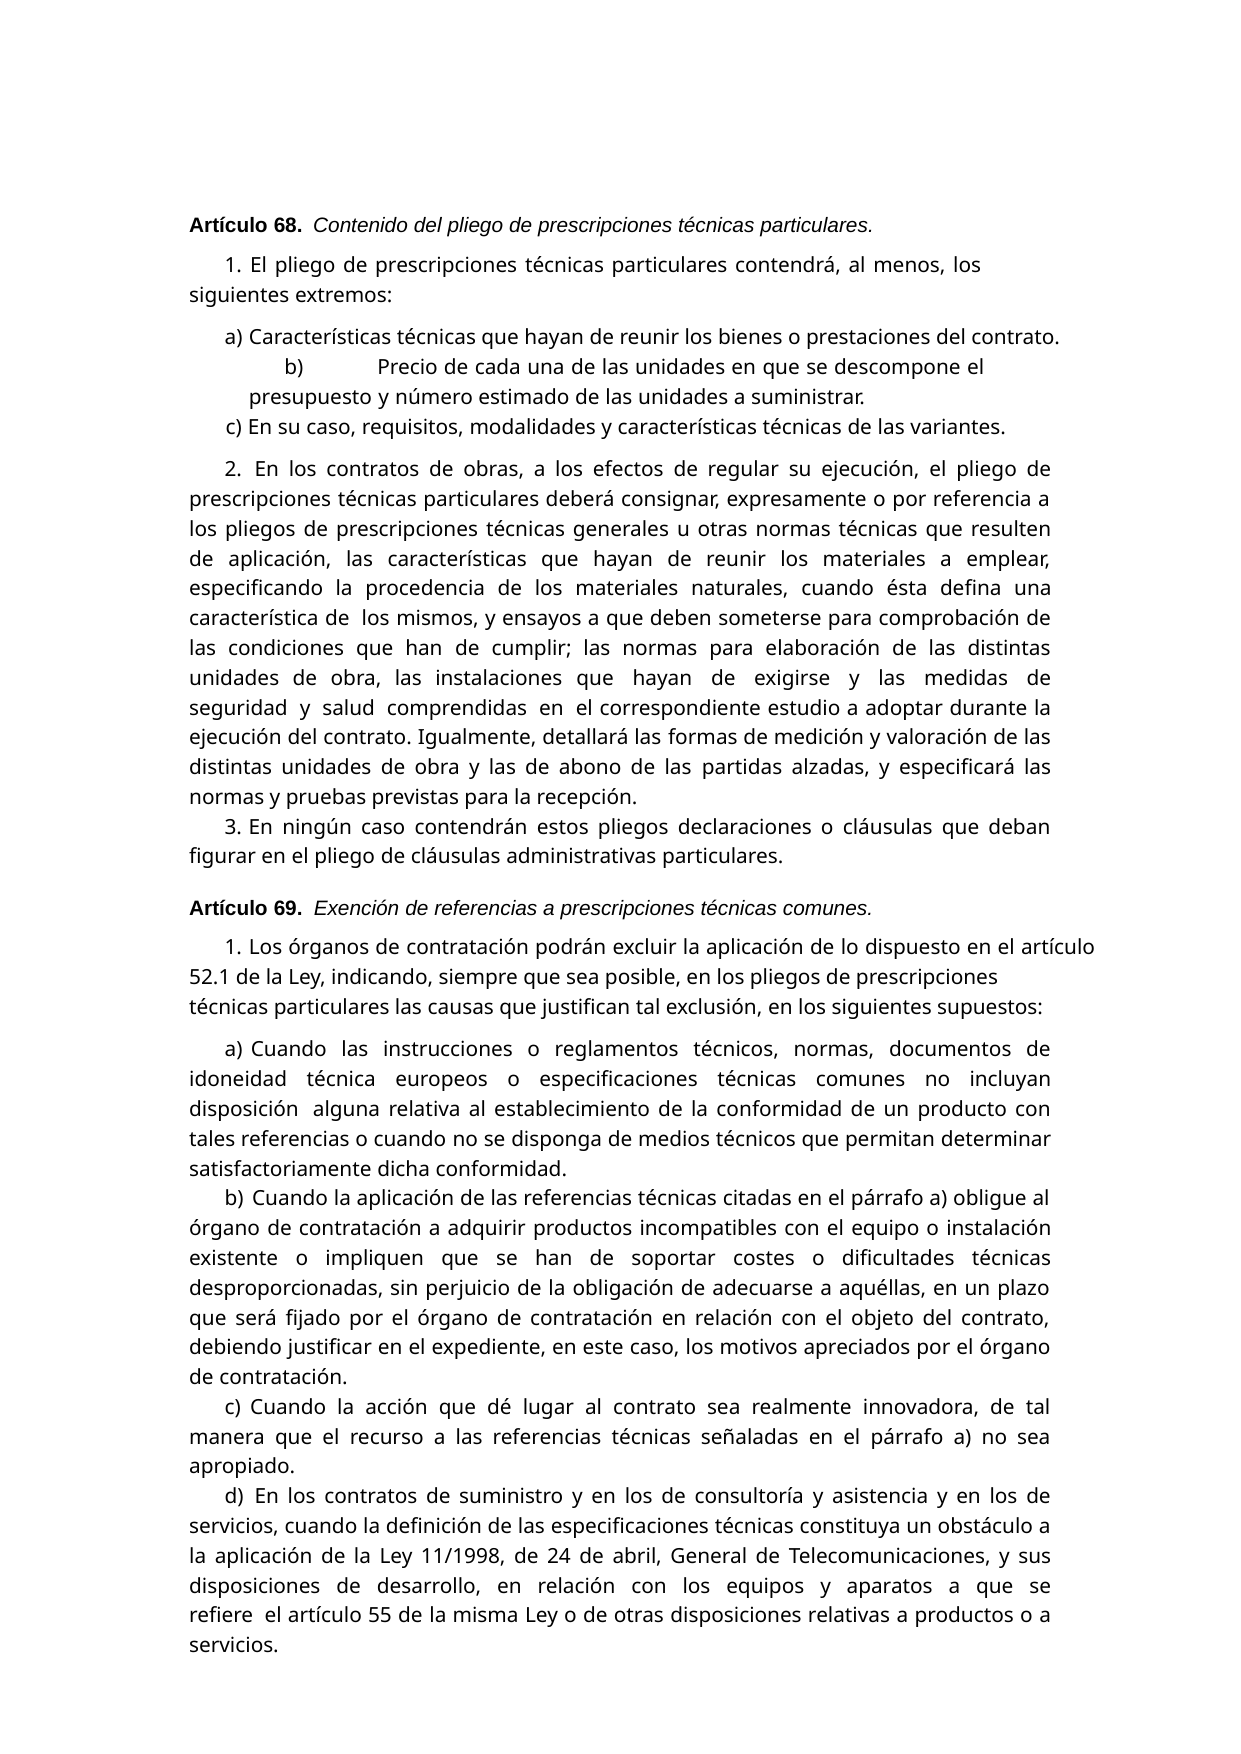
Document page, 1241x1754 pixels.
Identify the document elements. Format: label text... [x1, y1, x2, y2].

list Cuando la acción que dé lugar al contrato sea realmente innovadora, de tal manera que el recurso a las referencias técnicas señaladas en el párrafo a) no sea apropiado. [189, 1392, 1051, 1480]
list El pliego de prescripciones técnicas particulares contendrá, al menos, los siguientes extremos: [189, 250, 1051, 308]
list Los órganos de contratación podrán excluir la aplicación de lo dispuesto en el artículo [224, 932, 1184, 961]
list Características técnicas que hayan de reunir los bienes o prestaciones del contrato. [224, 322, 1184, 351]
list En los contratos de obras, a los efectos de regular su ejecución, el pliego de prescripciones técnicas particulares deberá consignar, expresamente o por referencia a los pliegos de prescripciones técnicas generales u otras normas técnicas que resulten de aplicación, las características que hayan de reunir los materiales a emplear, especificando la procedencia de los materiales naturales, cuando ésta defina una característica de los mismos, y ensayos a que deben someterse para comprobación de las condiciones que han de cumplir; las normas para elaboración de las distintas unidades de obra, las instalaciones que hayan de exigirse y las medidas de seguridad y salud comprendidas en el correspondiente estudio a adoptar durante la ejecución del contrato. Igualmente, detallará las formas de medición y valoración de las distintas unidades de obra y las de abono de las partidas alzadas, y especificará las normas y pruebas previstas para la recepción. [189, 454, 1051, 810]
list de la Ley, indicando, siempre que sea posible, en los pliegos de prescripciones técnicas particulares las causas que justifican tal exclusión, en los siguientes supuestos: [189, 962, 1051, 1021]
list En ningún caso contendrán estos pliegos declaraciones o cláusulas que deban figurar en el pliego de cláusulas administrativas particulares. [189, 812, 1051, 870]
text Artículo 69. Exención de referencias a prescripciones técnicas comunes. [189, 895, 1184, 919]
list En los contratos de suministro y en los de consultoría y asistencia y en los de servicios, cuando la definición de las especificaciones técnicas constituya un obstáculo a la aplicación de la Ley 11/1998, de 24 de abril, General de Telecomunicaciones, y sus disposiciones de desarrollo, en relación con los equipos y aparatos a que se refiere el artículo 55 de la misma Ley o de otras disposiciones relativas a productos o a servicios. [189, 1481, 1051, 1659]
text Artículo 68. Contenido del pliego de prescripciones técnicas particulares. [189, 213, 1184, 237]
list Cuando la aplicación de las referencias técnicas citadas en el párrafo a) obligue al órgano de contratación a adquirir productos incompatibles con el equipo o instalación existente o impliquen que se han de soportar costes o dificultades técnicas desproporcionadas, sin perjuicio de la obligación de adecuarse a aquéllas, en un plazo que será fijado por el órgano de contratación en relación con el objeto del contrato, debiendo justificar en el expediente, en este caso, los motivos apreciados por el órgano de contratación. [189, 1183, 1051, 1391]
list Precio de cada una de las unidades en que se descompone el presupuesto y número estimado de las unidades a suministrar. [249, 352, 1051, 411]
list En su caso, requisitos, modalidades y características técnicas de las variantes. [225, 412, 1184, 440]
list Cuando las instrucciones o reglamentos técnicos, normas, documentos de idoneidad técnica europeos o especificaciones técnicas comunes no incluyan disposición alguna relativa al establecimiento de la conformidad de un producto con tales referencias o cuando no se disponga de medios técnicos que permitan determinar satisfactoriamente dicha conformidad. [189, 1034, 1051, 1182]
